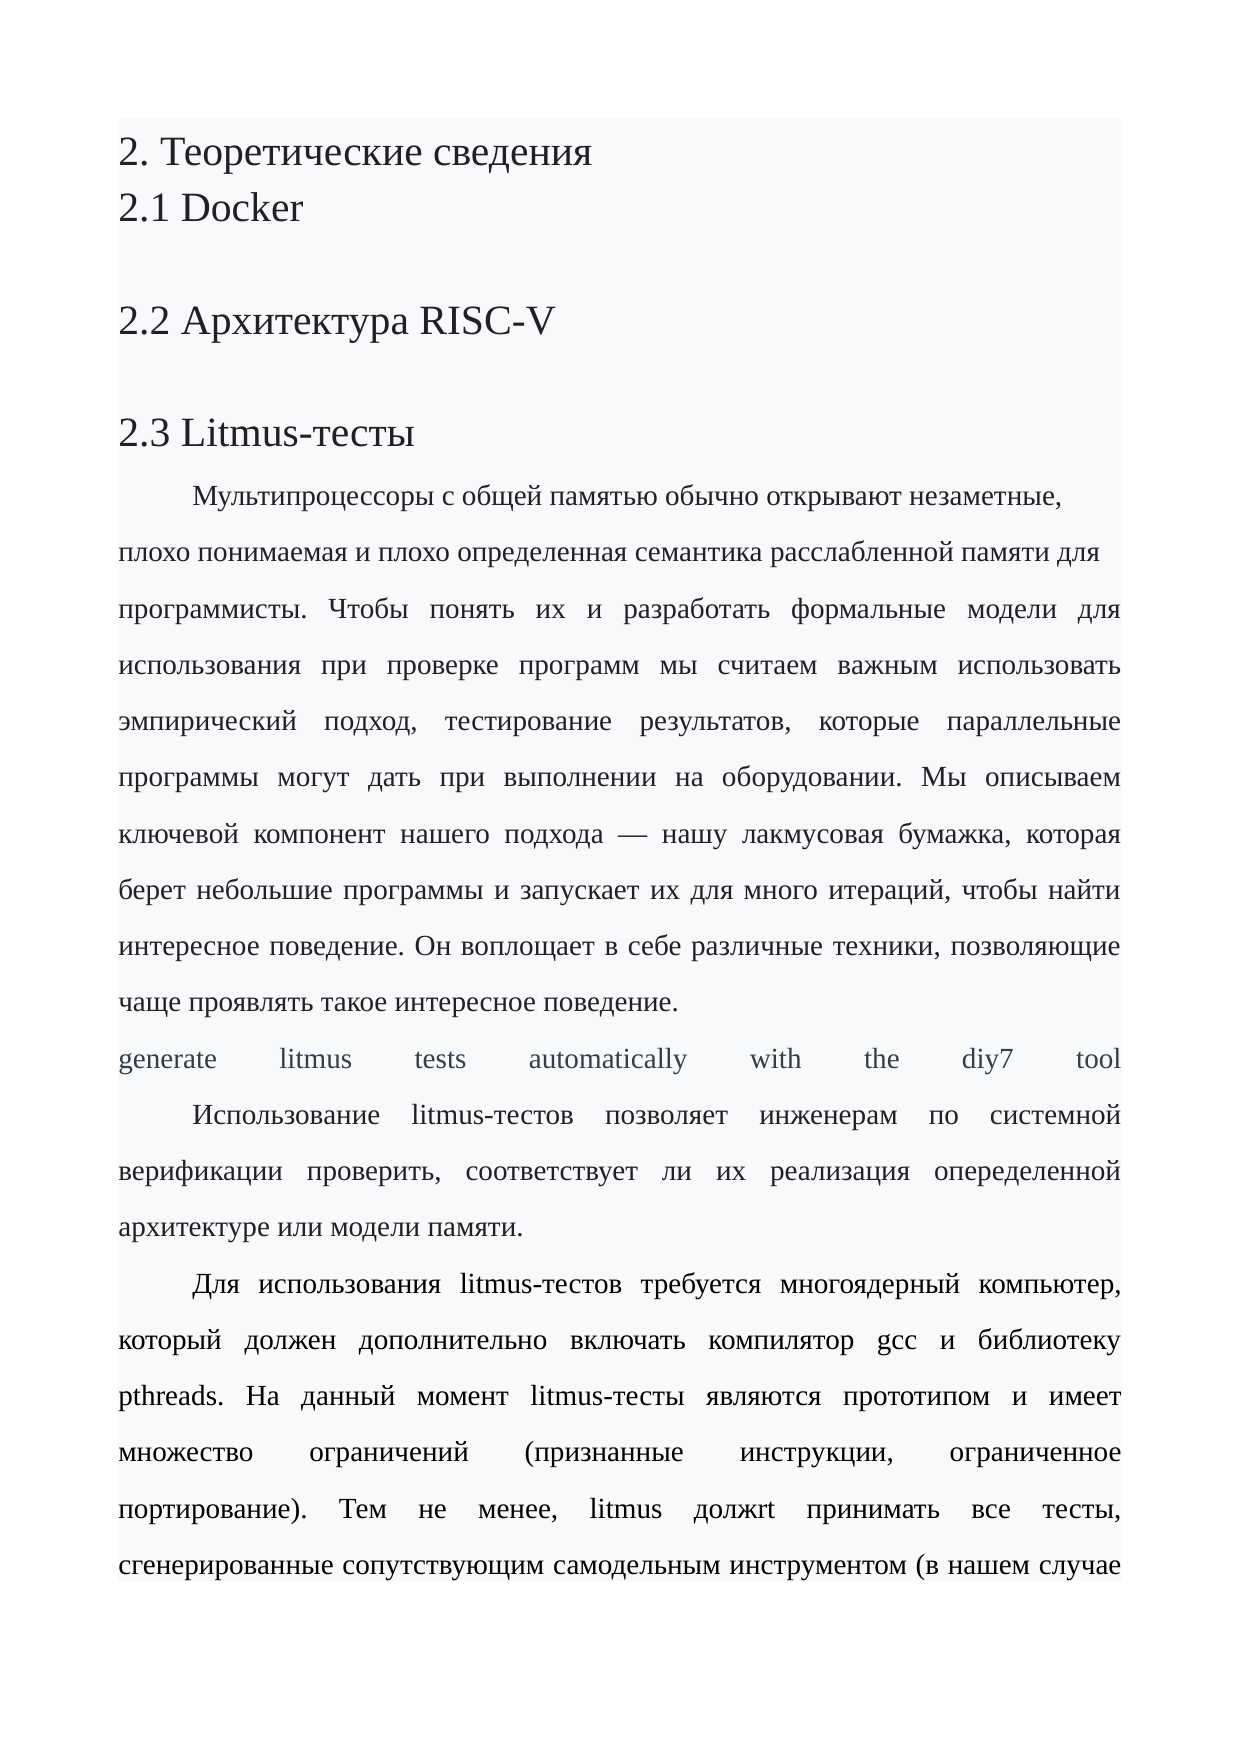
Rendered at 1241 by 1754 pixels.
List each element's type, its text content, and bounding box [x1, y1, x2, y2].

text 2.2 Архитектура RISC-V [118, 287, 1122, 343]
text программисты. Чтобы понять их и разработать формальные модели для использования при проверке программ мы считаем важным использовать эмпирический подход, тестирование результатов, которые параллельные программы могут дать при выполнении на оборудовании. Мы описываем ключевой компонент нашего подхода — нашу лакмусовая бумажка, которая берет небольшие программы и запускает их для много итераций, чтобы найти интересное поведение. Он воплощает в себе различные техники, позволяющие чаще проявлять такое интересное поведение. [118, 568, 1122, 1018]
subtitle generate litmus tests automatically with the diy7 tool Использование litmus-тестов позволяет инженерам по системной верификации проверить, соответствует ли их реализация опеределенной архитектуре или модели памяти. [118, 1018, 1122, 1243]
text 2. Теоретические сведения [118, 118, 1122, 174]
text Мультипроцессоры с общей памятью обычно открывают незаметные, [118, 456, 1122, 512]
text 2.1 Docker [118, 174, 1122, 231]
text Для использования litmus-тестов требуется многоядерный компьютер, который должен дополнительно включать компилятор gcc и библиотеку pthreads. На данный момент litmus-тесты являются прототипом и имеет множество ограничений (признанные инструкции, ограниченное портирование). Тем не менее, litmus должrt принимать все тесты, сгенерированные сопутствующим самодельным инструментом (в нашем случае [118, 1243, 1122, 1581]
text плохо понимаемая и плохо определенная семантика расслабленной памяти для [118, 512, 1122, 568]
text 2.3 Litmus-тесты [118, 399, 1122, 456]
